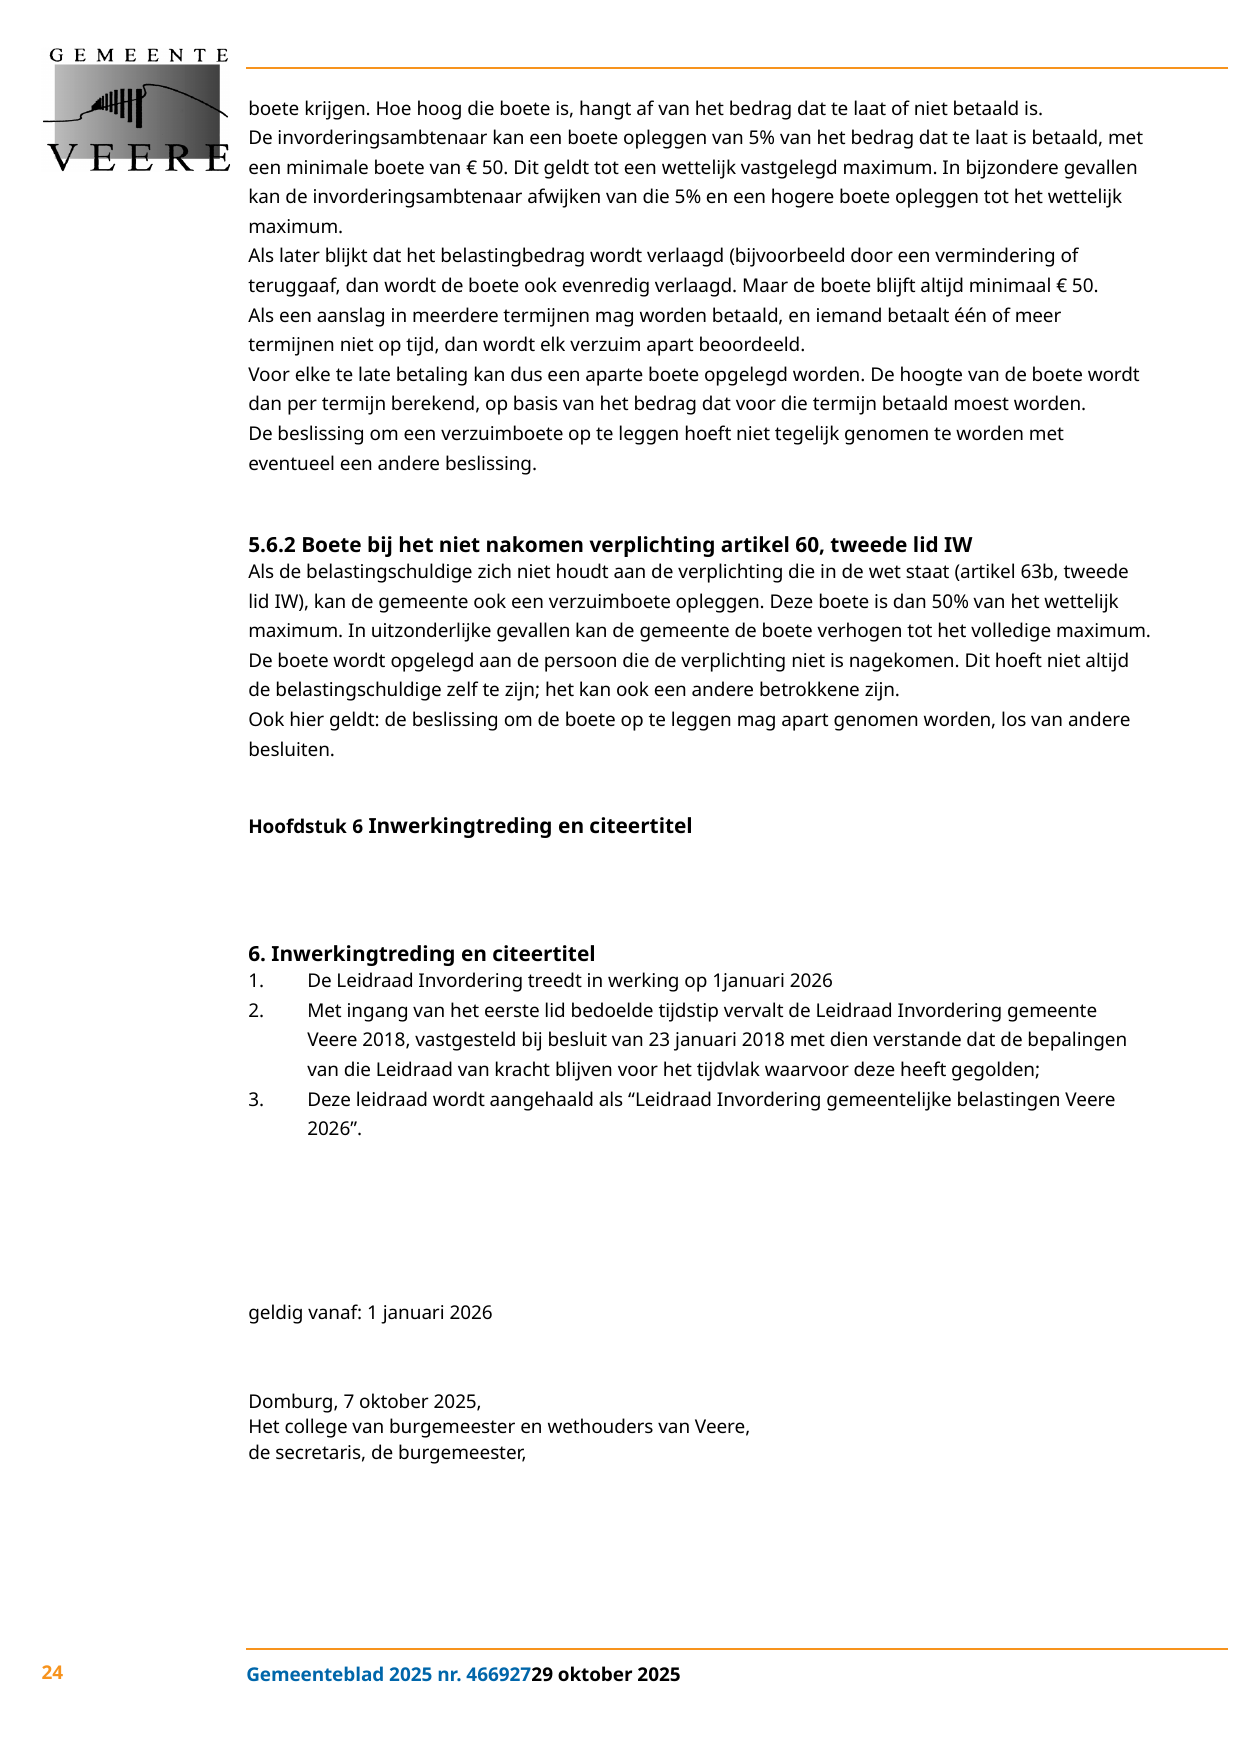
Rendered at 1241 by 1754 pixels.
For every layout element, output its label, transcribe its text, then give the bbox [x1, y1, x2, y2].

list Met ingang van het eerste lid bedoelde tijdstip vervalt de Leidraad Invordering gemeente Veere 2018, vastgesteld bij besluit van 23 januari 2018 met dien verstande dat de bepalingen van die Leidraad van kracht blijven voor het tijdvlak waarvoor deze heeft gegolden; [248, 997, 1152, 1082]
picture [41, 47, 231, 172]
text De invorderingsambtenaar kan een boete opleggen van 5% van het bedrag dat te laat is betaald, met een minimale boete van € 50. Dit geldt tot een wettelijk vastgelegd maximum. In bijzondere gevallen kan de invorderingsambtenaar afwijken van die 5% en een hogere boete opleggen tot het wettelijk maximum. [248, 124, 1152, 239]
text 5.6.2 Boete bij het niet nakomen verplichting artikel 60, tweede lid IW [248, 530, 1152, 558]
list Deze leidraad wordt aangehaald als “Leidraad Invordering gemeentelijke belastingen Veere 2026”. [248, 1086, 1152, 1141]
text Ook hier geldt: de beslissing om de boete op te leggen mag apart genomen worden, los van andere besluiten. [248, 706, 1152, 761]
text Domburg, 7 oktober 2025, [248, 1388, 1152, 1413]
text Als een aanslag in meerdere termijnen mag worden betaald, en iemand betaalt één of meer termijnen niet op tijd, dan wordt elk verzuim apart beoordeeld. [248, 302, 1152, 357]
text de secretaris, de burgemeester, [248, 1439, 1152, 1465]
text Als later blijkt dat het belastingbedrag wordt verlaagd (bijvoorbeeld door een vermindering of teruggaaf, dan wordt de boete ook evenredig verlaagd. Maar de boete blijft altijd minimaal € 50. [248, 243, 1152, 298]
text Hoofdstuk 6 Inwerkingtreding en citeertitel [248, 811, 1152, 839]
text Als de belastingschuldige zich niet houdt aan de verplichting die in de wet staat (artikel 63b, tweede lid IW), kan de gemeente ook een verzuimboete opleggen. Deze boete is dan 50% van het wettelijk maximum. In uitzonderlijke gevallen kan de gemeente de boete verhogen tot het volledige maximum. [248, 558, 1152, 643]
text geldig vanaf: 1 januari 2026 [248, 1299, 1152, 1325]
text De boete wordt opgelegd aan de persoon die de verplichting niet is nagekomen. Dit hoeft niet altijd de belastingschuldige zelf te zijn; het kan ook een andere betrokkene zijn. [248, 647, 1152, 702]
text Voor elke te late betaling kan dus een aparte boete opgelegd worden. De hoogte van de boete wordt dan per termijn berekend, op basis van het bedrag dat voor die termijn betaald moest worden. [248, 361, 1152, 416]
text Het college van burgemeester en wethouders van Veere, [248, 1413, 1152, 1439]
text De beslissing om een verzuimboete op te leggen hoeft niet tegelijk genomen te worden met eventueel een andere beslissing. [248, 420, 1152, 476]
list De Leidraad Invordering treedt in werking op 1januari 2026 [248, 967, 1152, 993]
text boete krijgen. Hoe hoog die boete is, hangt af van het bedrag dat te laat of niet betaald is. [248, 95, 1152, 121]
text 6. Inwerkingtreding en citeertitel [248, 939, 1152, 967]
